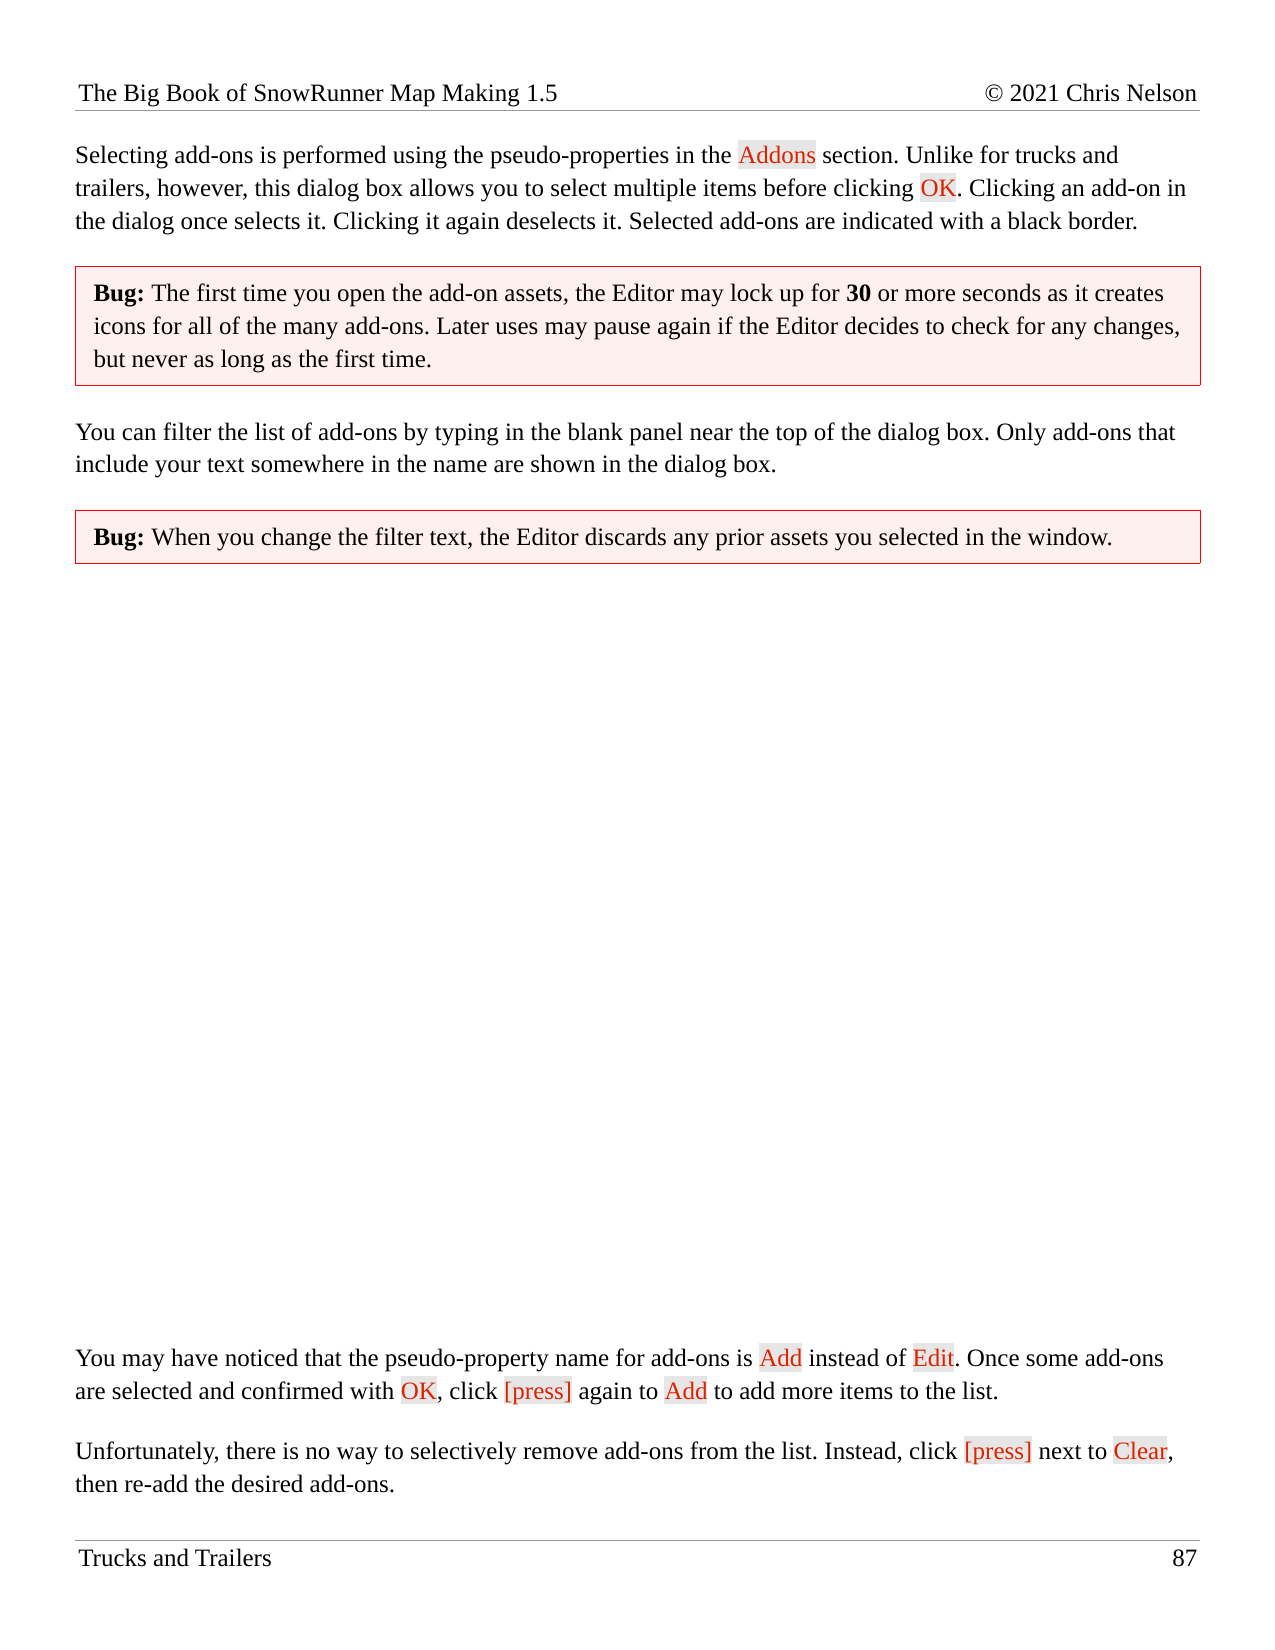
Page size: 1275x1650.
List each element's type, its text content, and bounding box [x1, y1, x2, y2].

text You may have noticed that the pseudo-property name for add-ons is Add instead of Edit. Once some add-ons are selected and confirmed with OK, click [press] again to Add to add more items to the list. [75, 1343, 1200, 1404]
text Selecting add-ons is performed using the pseudo-properties in the Addons section. Unlike for trucks and trailers, however, this dialog box allows you to select multiple items before clicking OK. Clicking an add-on in the dialog once selects it. Clicking it again deselects it. Selected add-ons are indicated with a black border. [75, 140, 1200, 235]
list The first time you open the add-on assets, the Editor may lock up for 30 or more seconds as it creates icons for all of the many add-ons. Later uses may pause again if the Editor decides to check for any changes, but never as long as the first time. [76, 267, 1200, 385]
list When you change the filter text, the Editor discards any prior assets you selected in the window. [76, 511, 1200, 563]
text You can filter the list of add-ons by typing in the blank panel near the top of the dialog box. Only add-ons that include your text somewhere in the name are shown in the dialog box. [75, 417, 1200, 478]
text Unfortunately, there is no way to selectively remove add-ons from the list. Instead, click [press] next to Clear, then re-add the desired add-ons. [75, 1436, 1200, 1498]
